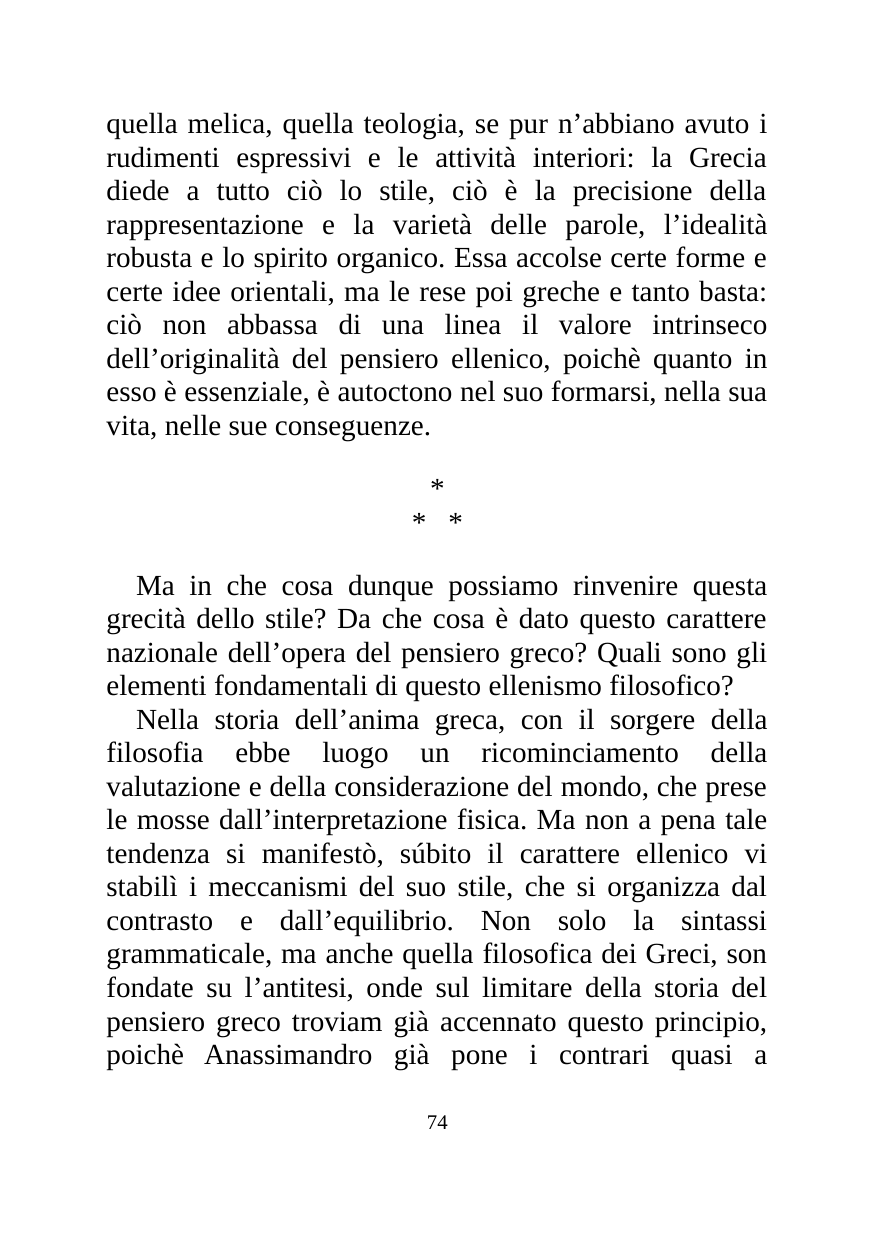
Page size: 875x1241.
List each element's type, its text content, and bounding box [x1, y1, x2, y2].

text Nella storia dell’anima greca, con il sorgere della filosofia ebbe luogo un ricominciamento della valutazione e della considerazione del mondo, che prese le mosse dall’interpretazione fisica. Ma non a pena tale tendenza si manifestò, súbito il carattere ellenico vi stabilì i meccanismi del suo stile, che si organizza dal contrasto e dall’equilibrio. Non solo la sintassi grammaticale, ma anche quella filosofica dei Greci, son fondate su l’antitesi, onde sul limitare della storia del pensiero greco troviam già accennato questo principio, poichè Anassimandro già pone i contrari quasi a [106, 702, 768, 1071]
text quella melica, quella teologia, se pur n’abbiano avuto i rudimenti espressivi e le attività interiori: la Grecia diede a tutto ciò lo stile, ciò è la precisione della rappresentazione e la varietà delle parole, l’idealità robusta e lo spirito organico. Essa accolse certe forme e certe idee orientali, ma le rese poi greche e tanto basta: ciò non abbassa di una linea il valore intrinseco dell’originalità del pensiero ellenico, poichè quanto in esso è essenziale, è autoctono nel suo formarsi, nella sua vita, nelle sue conseguenze. [106, 106, 768, 442]
text Ma in che cosa dunque possiamo rinvenire questa grecità dello stile? Da che cosa è dato questo carattere nazionale dell’opera del pensiero greco? Quali sono gli elementi fondamentali di questo ellenismo filosofico? [106, 568, 768, 702]
text * * * [106, 471, 768, 538]
